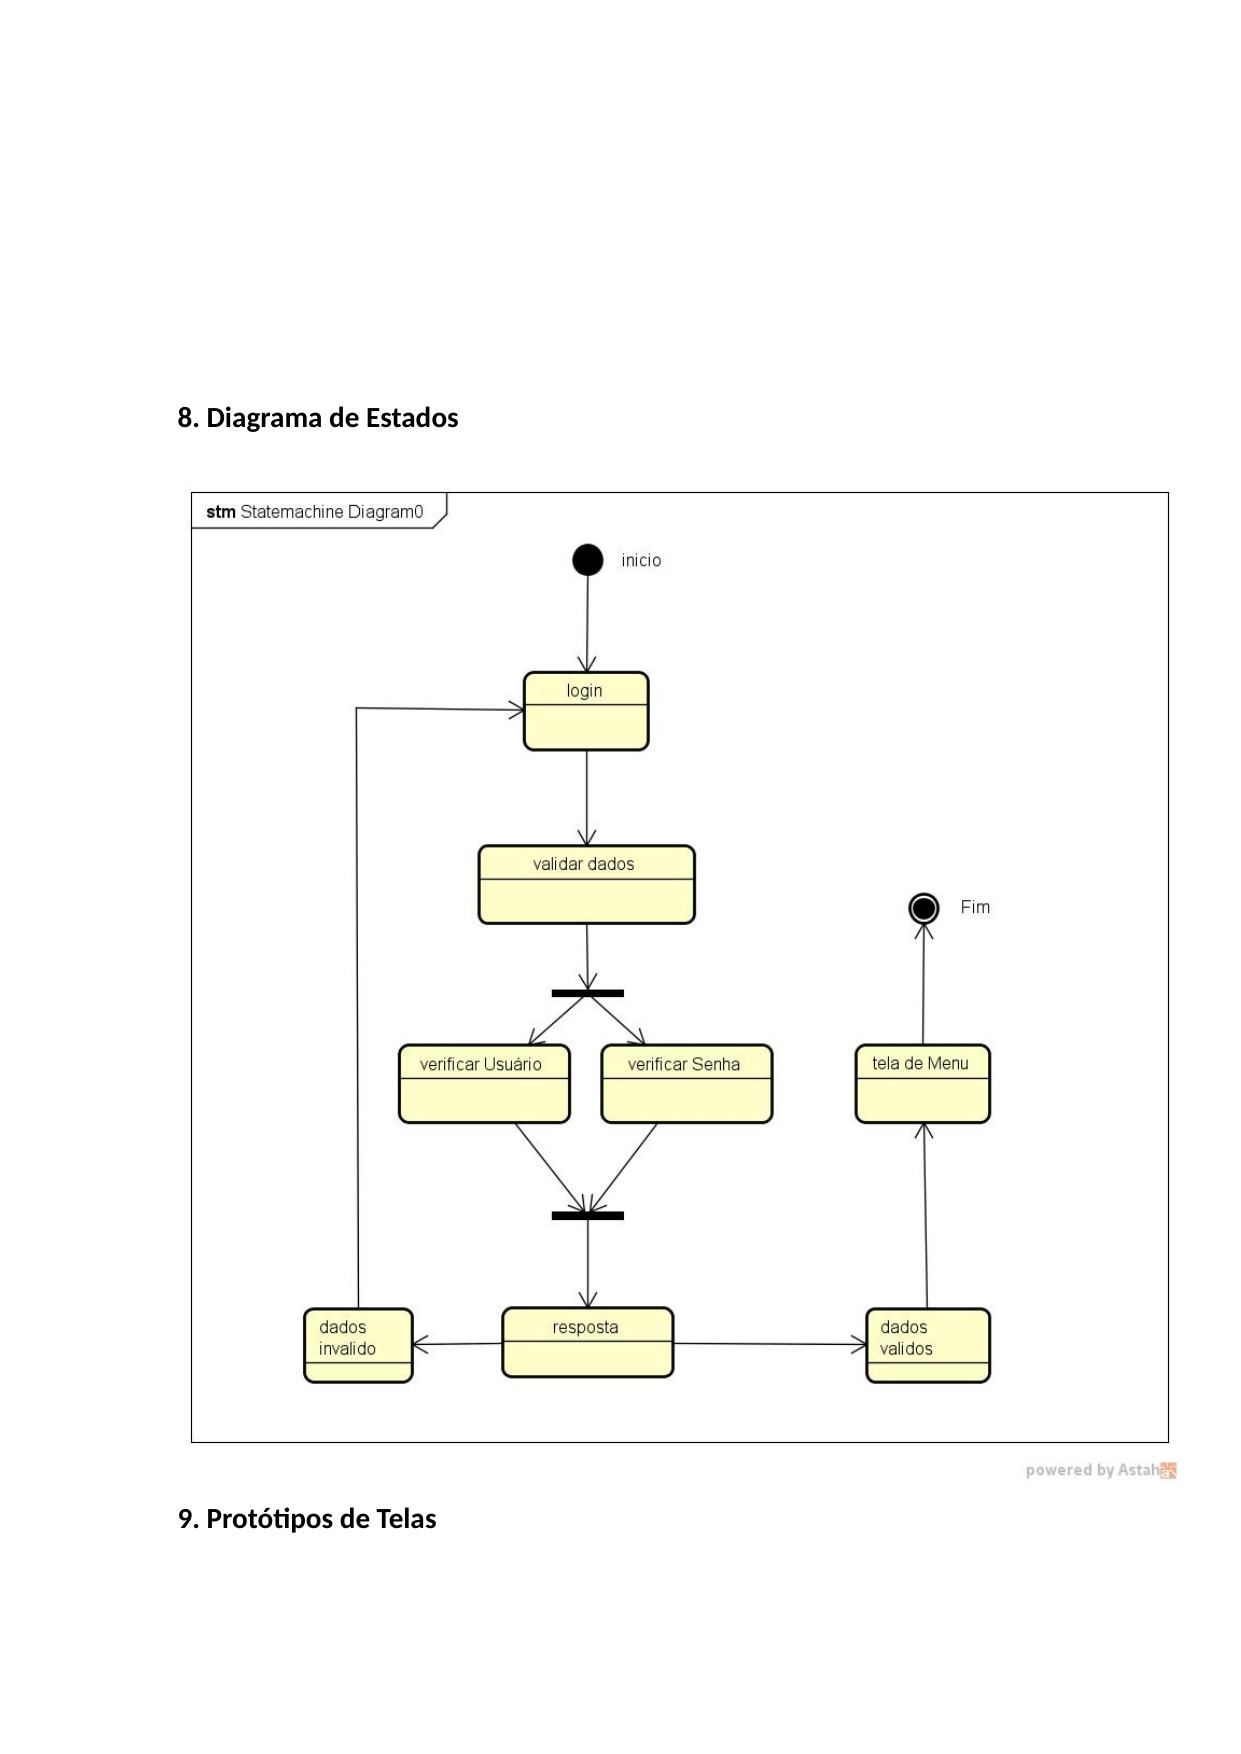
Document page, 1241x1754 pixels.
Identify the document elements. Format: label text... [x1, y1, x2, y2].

subtitle 9. Protótipos de Telas [177, 1500, 1063, 1536]
subtitle 8. Diagrama de Estados [177, 399, 1063, 434]
picture [177, 478, 1182, 1484]
